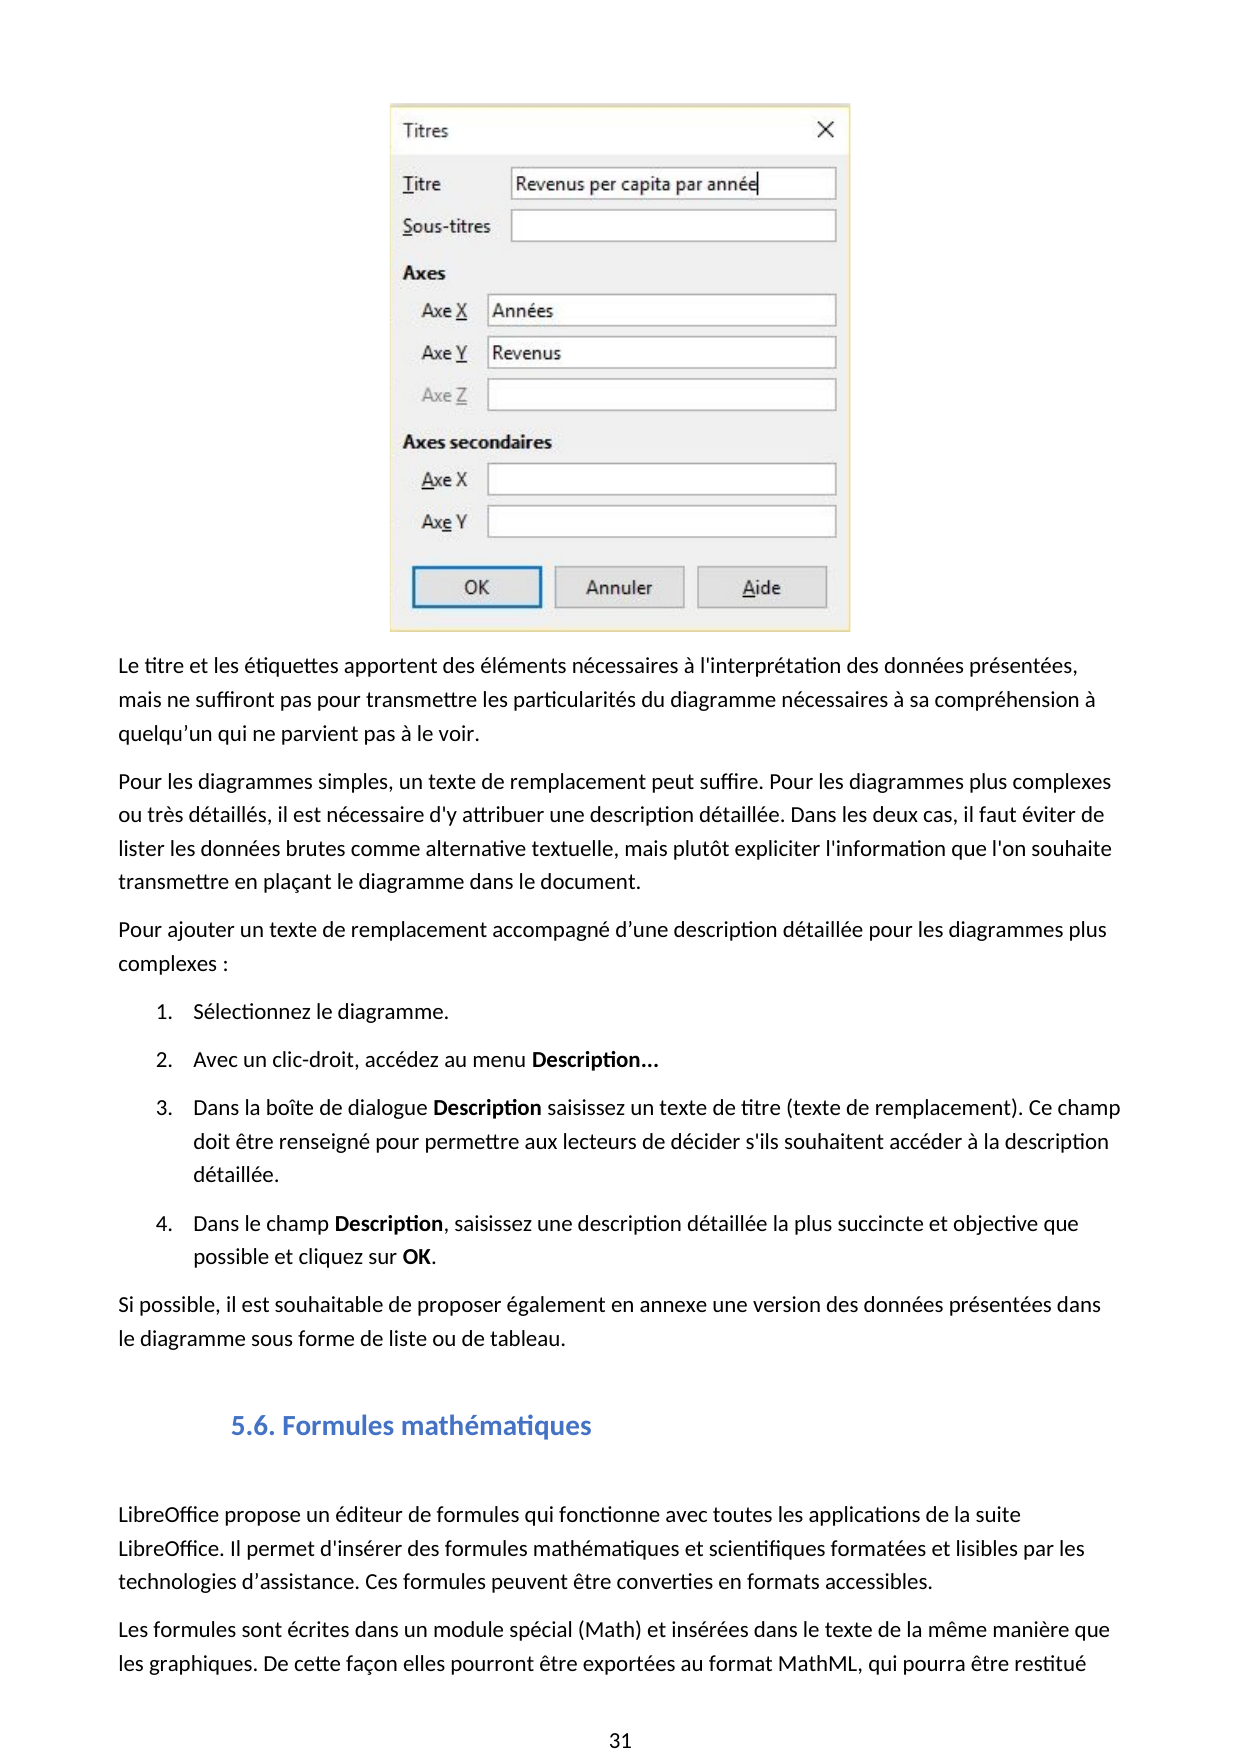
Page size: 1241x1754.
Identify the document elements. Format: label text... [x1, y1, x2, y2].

list Dans la boîte de dialogue Description saisissez un texte de titre (texte de remplacement). Ce champ doit être renseigné pour permettre aux lecteurs de décider s'ils souhaitent accéder à la description détaillée. [156, 1093, 1122, 1189]
text Pour les diagrammes simples, un texte de remplacement peut suffire. Pour les diagrammes plus complexes ou très détaillés, il est nécessaire d'y attribuer une description détaillée. Dans les deux cas, il faut éviter de lister les données brutes comme alternative textuelle, mais plutôt expliciter l'information que l'on souhaite transmettre en plaçant le diagramme dans le document. [118, 767, 1122, 896]
list Sélectionnez le diagramme. [156, 997, 1122, 1025]
text Les formules sont écrites dans un module spécial (Math) et insérées dans le texte de la même manière que les graphiques. De cette façon elles pourront être exportées au format MathML, qui pourra être restitué [118, 1615, 1122, 1677]
list Avec un clic-droit, accédez au menu Description... [156, 1045, 1122, 1073]
text Si possible, il est souhaitable de proposer également en annexe une version des données présentées dans le diagramme sous forme de liste ou de tableau. [118, 1290, 1122, 1352]
text LibreOffice propose un éditeur de formules qui fonctionne avec toutes les applications de la suite LibreOffice. Il permet d'insérer des formules mathématiques et scientifiques formatées et lisibles par les technologies d’assistance. Ces formules peuvent être converties en formats accessibles. [118, 1500, 1122, 1595]
list Dans le champ Description, saisissez une description détaillée la plus succincte et objective que possible et cliquez sur OK. [156, 1209, 1122, 1270]
text Le titre et les étiquettes apportent des éléments nécessaires à l'interprétation des données présentées, mais ne suffiront pas pour transmettre les particularités du diagramme nécessaires à sa compréhension à quelqu’un qui ne parvient pas à le voir. [118, 652, 1122, 747]
text Pour ajouter un texte de remplacement accompagné d’une description détaillée pour les diagrammes plus complexes : [118, 916, 1122, 977]
subtitle 5.6. Formules mathématiques [156, 1407, 1122, 1443]
picture [389, 103, 851, 632]
